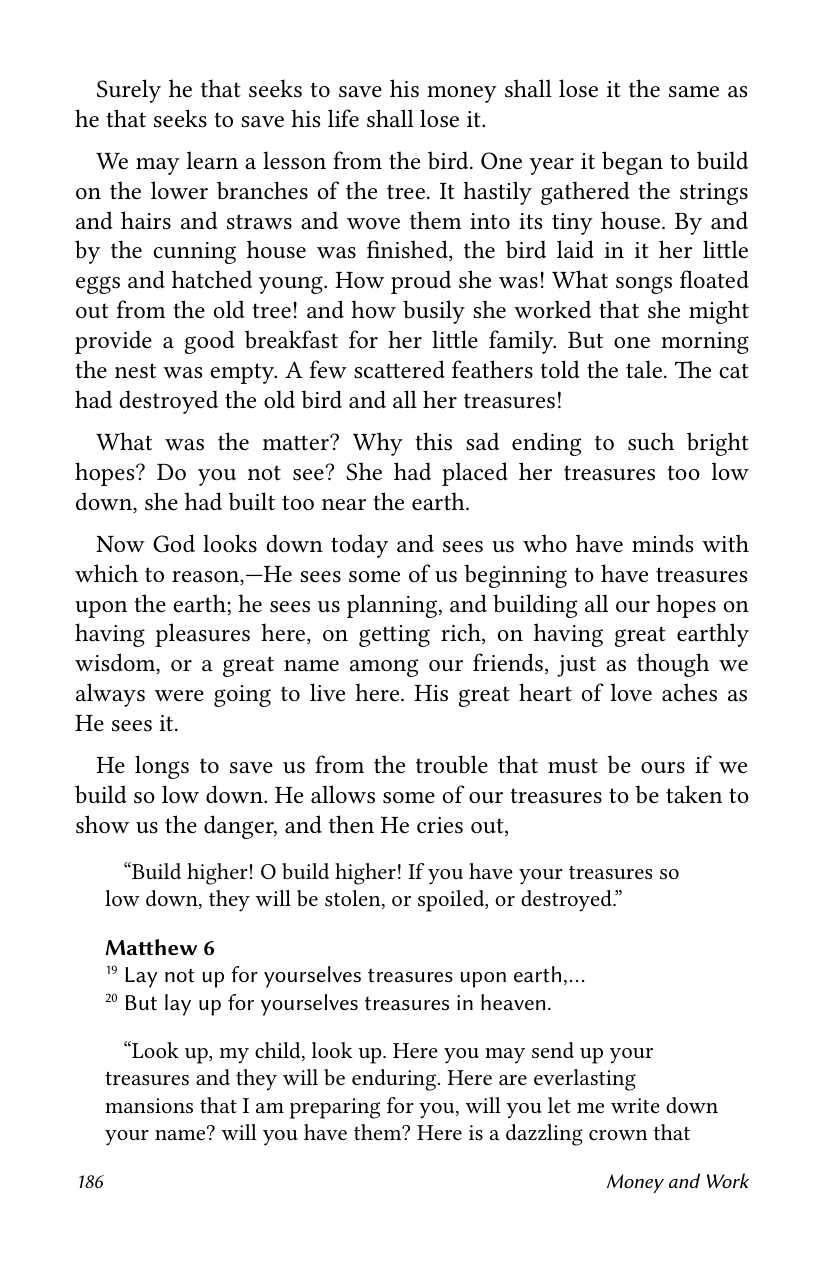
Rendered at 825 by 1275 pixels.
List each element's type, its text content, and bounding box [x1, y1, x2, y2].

text 19 Lay not up for yourselves treasures upon earth,… [105, 962, 720, 988]
text Now God looks down today and sees us who have minds with which to reason,—He sees some of us beginning to have treasures upon the earth; he sees us planning, and building all our hopes on having pleasures here, on getting rich, on having great earthly wisdom, or a great name among our friends, just as though we always were going to live here. His great heart of love aches as He sees it. [75, 530, 750, 738]
text “Build higher! O build higher! If you have your treasures so low down, they will be stolen, or spoiled, or destroyed.” [105, 859, 720, 912]
text What was the matter? Why this sad ending to such bright hopes? Do you not see? She had placed her treasures too low down, she had built too near the earth. [75, 428, 750, 516]
text 20 But lay up for yourselves treasures in heaven. [105, 989, 720, 1016]
text He longs to save us from the trouble that must be ours if we build so low down. He allows some of our treasures to be taken to show us the danger, and then He cries out, [75, 751, 750, 839]
text Matthew 6 [105, 934, 750, 961]
text Surely he that seeks to save his money shall lose it the same as he that seeks to save his life shall lose it. [75, 75, 750, 133]
text We may learn a lesson from the bird. One year it began to build on the lower branches of the tree. It hastily gathered the strings and hairs and straws and wove them into its tiny house. By and by the cunning house was finished, the bird laid in it her little eggs and hatched young. How proud she was! What songs floated out from the old tree! and how busily she worked that she might provide a good breakfast for her little family. But one morning the nest was empty. A few scattered feathers told the tale. The cat had destroyed the old bird and all her treasures! [75, 147, 750, 414]
text “Look up, my child, look up. Here you may send up your treasures and they will be enduring. Here are everlasting mansions that I am preparing for you, will you let me write down your name? will you have them? Here is a dazzling crown that [105, 1038, 720, 1146]
